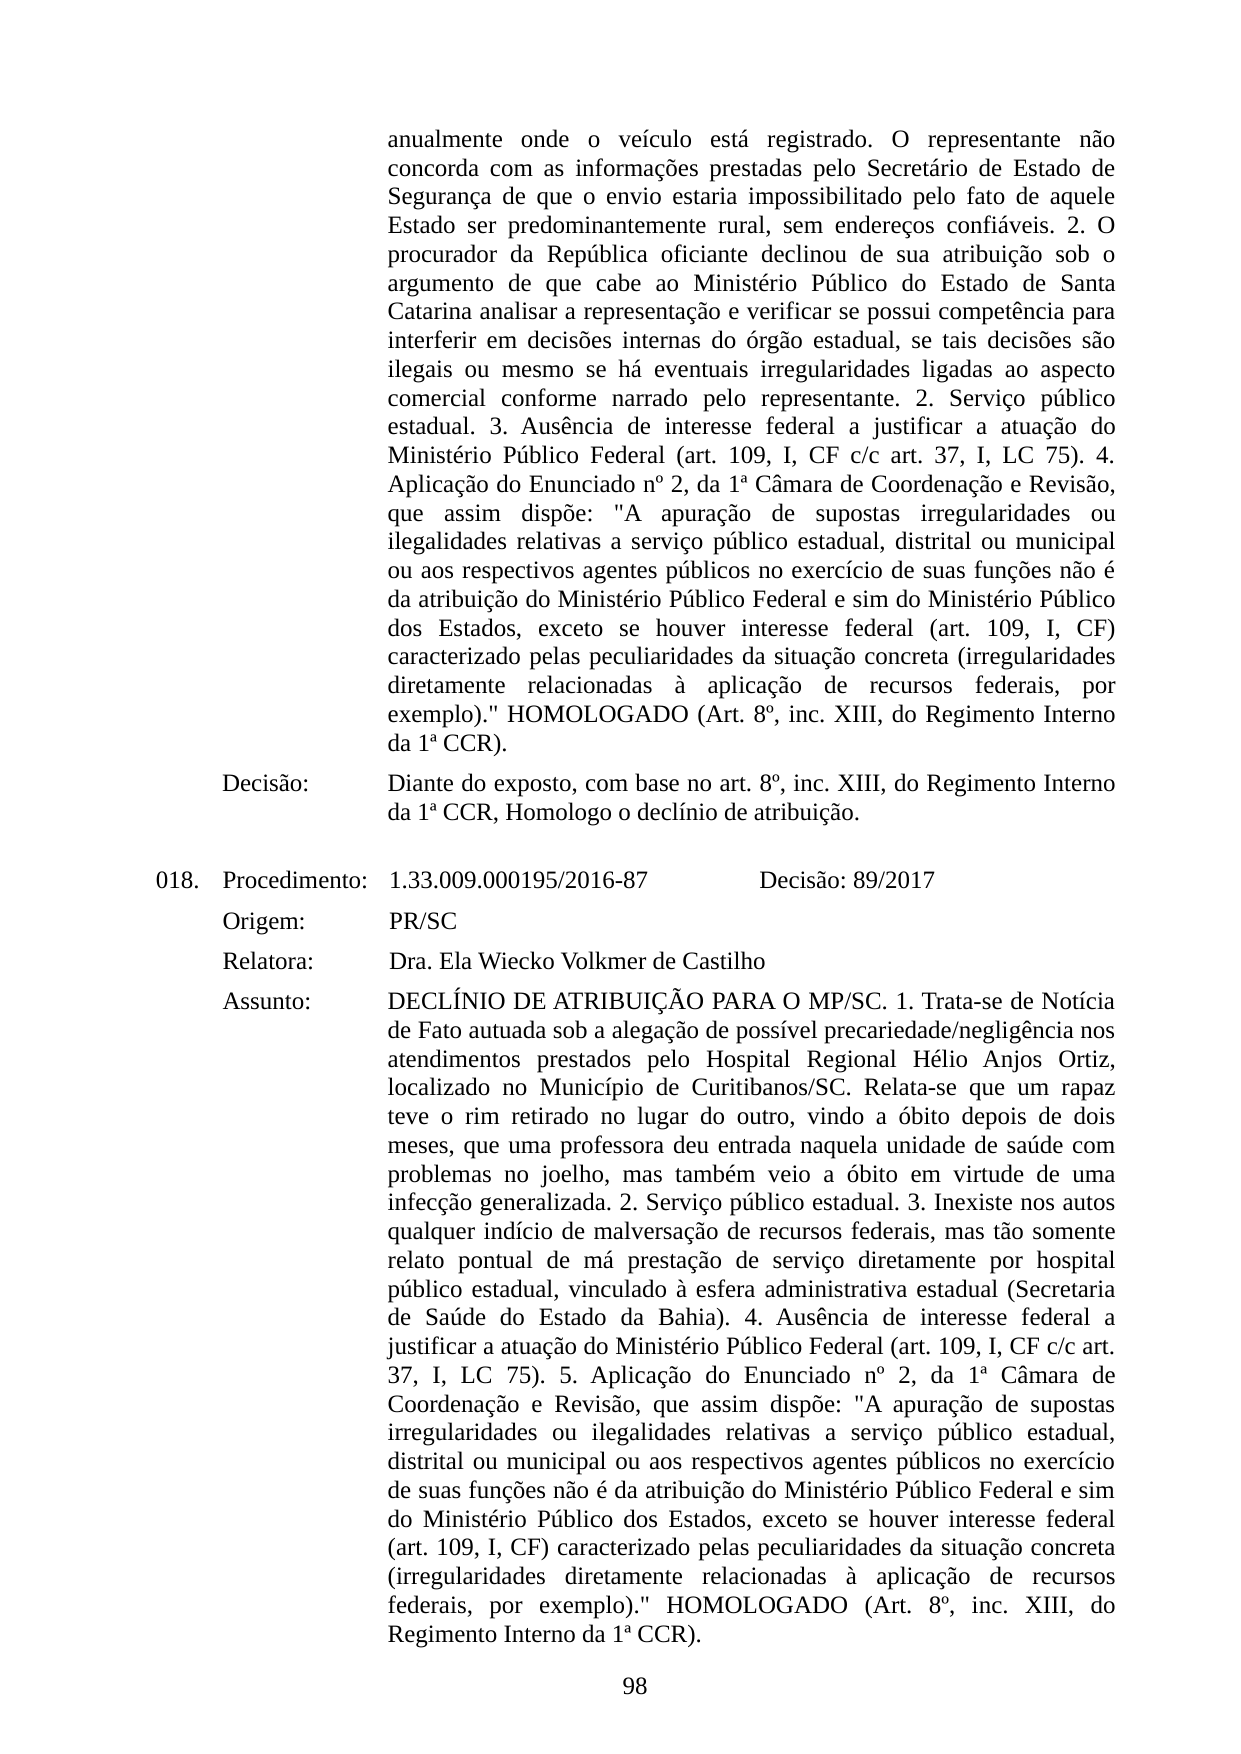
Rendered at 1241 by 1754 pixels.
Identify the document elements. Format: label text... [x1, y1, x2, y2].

table_cell Relatora: [216, 940, 383, 980]
table_header 018. [150, 860, 216, 900]
table_cell Assunto: [216, 980, 383, 1653]
table_cell [216, 118, 383, 762]
table_cell PR/SC [383, 900, 1122, 940]
table_cell [150, 118, 216, 762]
table_header 1.33.009.000195/2016-87 [383, 860, 753, 900]
table_header Decisão: [216, 762, 383, 831]
table_cell Origem: [216, 900, 383, 940]
table_header Decisão: 89/2017 [753, 860, 1122, 900]
table_cell anualmente onde o veículo está registrado. O representante não concorda com as informações prestadas pelo Secretário de Estado de Segurança de que o envio estaria impossibilitado pelo fato de aquele Estado ser predominantemente rural, sem endereços confiáveis. 2. O procurador da República oficiante declinou de sua atribuição sob o argumento de que cabe ao Ministério Público do Estado de Santa Catarina analisar a representação e verificar se possui competência para interferir em decisões internas do órgão estadual, se tais decisões são ilegais ou mesmo se há eventuais irregularidades ligadas ao aspecto comercial conforme narrado pelo representante. 2. Serviço público estadual. 3. Ausência de interesse federal a justificar a atuação do Ministério Público Federal (art. 109, I, CF c/c art. 37, I, LC 75). 4. Aplicação do Enunciado nº 2, da 1ª Câmara de Coordenação e Revisão, que assim dispõe: "A apuração de supostas irregularidades ou ilegalidades relativas a serviço público estadual, distrital ou municipal ou aos respectivos agentes públicos no exercício de suas funções não é da atribuição do Ministério Público Federal e sim do Ministério Público dos Estados, exceto se houver interesse federal (art. 109, I, CF) caracterizado pelas peculiaridades da situação concreta (irregularidades diretamente relacionadas à aplicação de recursos federais, por exemplo)." HOMOLOGADO (Art. 8º, inc. XIII, do Regimento Interno da 1ª CCR). [383, 118, 1122, 762]
table_cell Dra. Ela Wiecko Volkmer de Castilho [383, 940, 1122, 980]
table_header [148, 762, 216, 831]
table_cell [150, 940, 216, 980]
table_header Procedimento: [216, 860, 383, 900]
table_cell [150, 900, 216, 940]
table_header Diante do exposto, com base no art. 8º, inc. XIII, do Regimento Interno da 1ª CCR, Homologo o declínio de atribuição. [383, 762, 1122, 831]
table_cell DECLÍNIO DE ATRIBUIÇÃO PARA O MP/SC. 1. Trata-se de Notícia de Fato autuada sob a alegação de possível precariedade/negligência nos atendimentos prestados pelo Hospital Regional Hélio Anjos Ortiz, localizado no Município de Curitibanos/SC. Relata-se que um rapaz teve o rim retirado no lugar do outro, vindo a óbito depois de dois meses, que uma professora deu entrada naquela unidade de saúde com problemas no joelho, mas também veio a óbito em virtude de uma infecção generalizada. 2. Serviço público estadual. 3. Inexiste nos autos qualquer indício de malversação de recursos federais, mas tão somente relato pontual de má prestação de serviço diretamente por hospital público estadual, vinculado à esfera administrativa estadual (Secretaria de Saúde do Estado da Bahia). 4. Ausência de interesse federal a justificar a atuação do Ministério Público Federal (art. 109, I, CF c/c art. 37, I, LC 75). 5. Aplicação do Enunciado nº 2, da 1ª Câmara de Coordenação e Revisão, que assim dispõe: "A apuração de supostas irregularidades ou ilegalidades relativas a serviço público estadual, distrital ou municipal ou aos respectivos agentes públicos no exercício de suas funções não é da atribuição do Ministério Público Federal e sim do Ministério Público dos Estados, exceto se houver interesse federal (art. 109, I, CF) caracterizado pelas peculiaridades da situação concreta (irregularidades diretamente relacionadas à aplicação de recursos federais, por exemplo)." HOMOLOGADO (Art. 8º, inc. XIII, do Regimento Interno da 1ª CCR). [383, 980, 1122, 1653]
table_cell [150, 980, 216, 1653]
